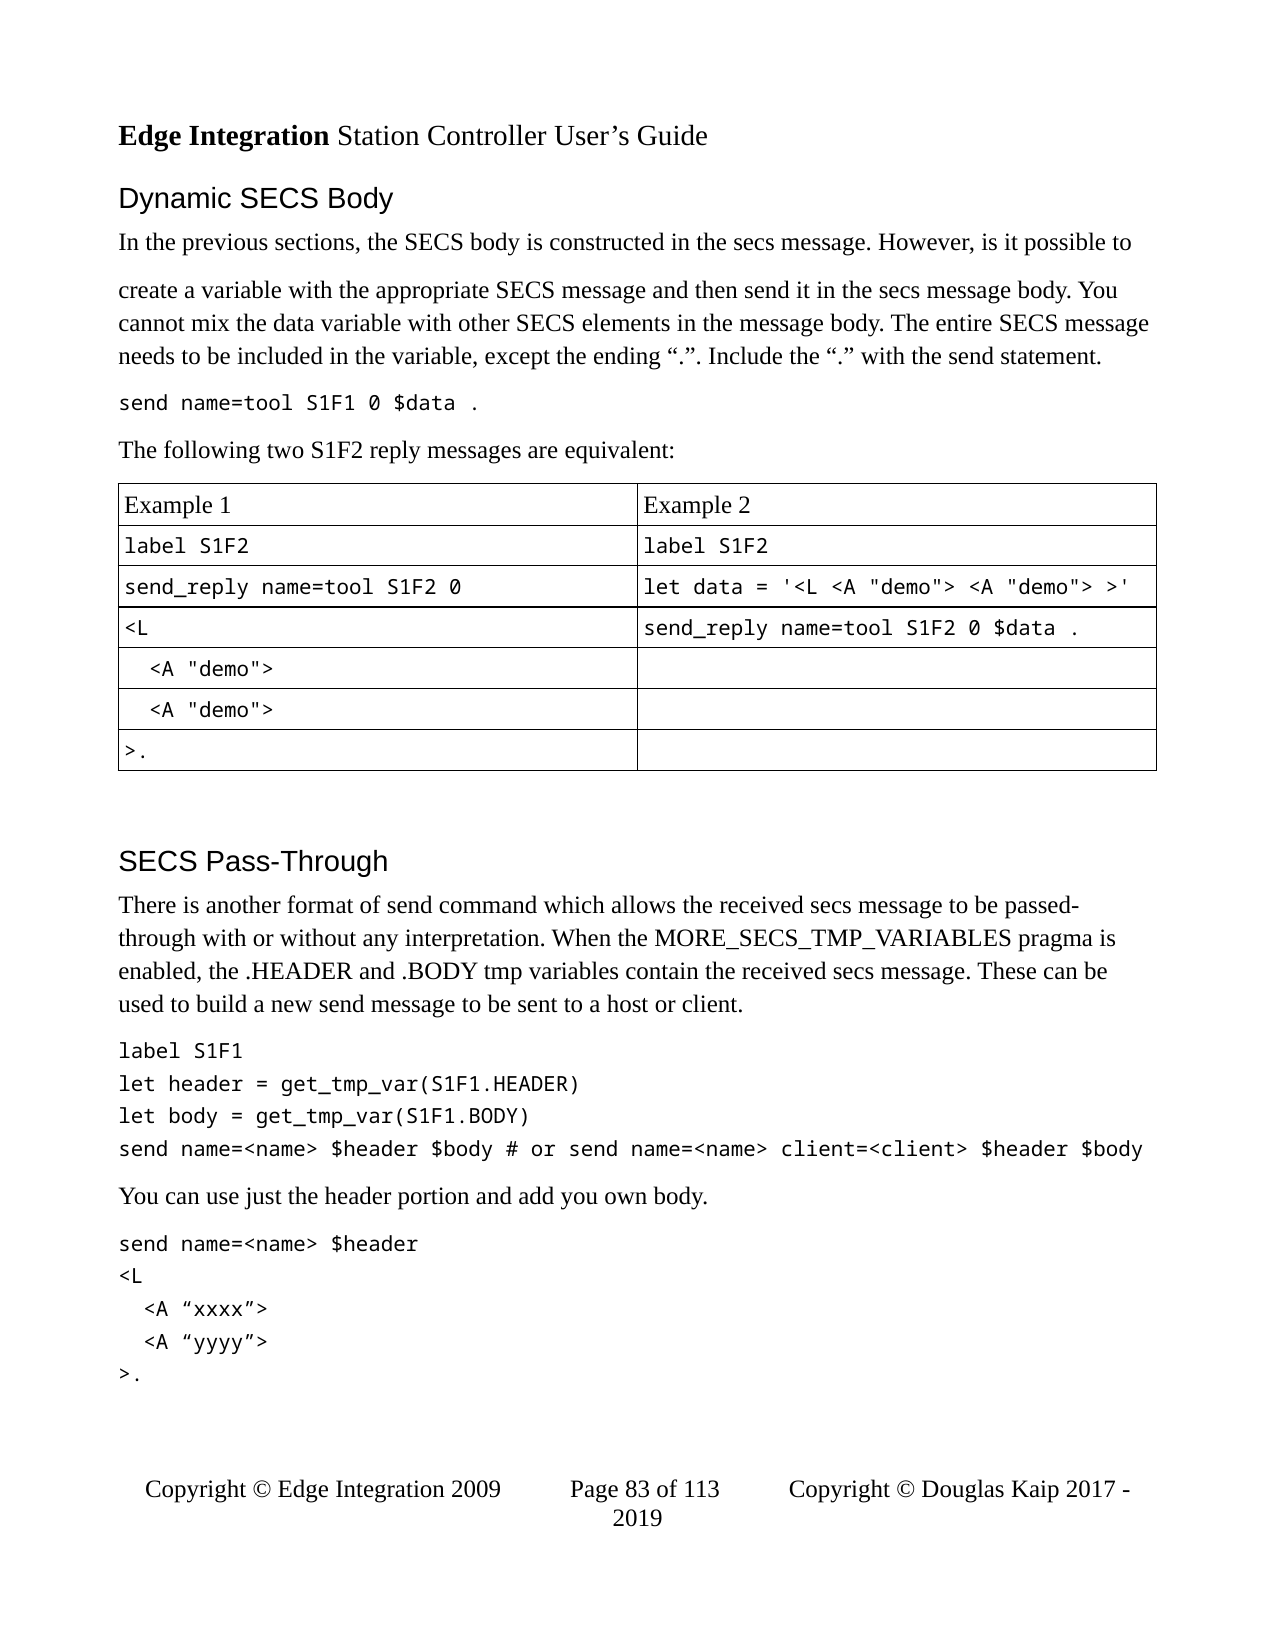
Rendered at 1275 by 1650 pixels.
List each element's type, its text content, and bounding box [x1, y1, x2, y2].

table_cell label S1F2 [638, 526, 1156, 565]
table_cell [638, 689, 1156, 729]
table_cell let data = '<L <A "demo"> <A "demo"> >' [638, 566, 1156, 606]
text label S1F1 let header = get_tmp_var(S1F1.HEADER) let body = get_tmp_var(S1F1.BODY) send name=<name> $header $body # or send name=<name> client=<client> $header $body [118, 1036, 1157, 1163]
text The following two S1F2 reply messages are equivalent: [118, 436, 1157, 464]
table_header Example 1 [119, 484, 637, 524]
subtitle Dynamic SECS Body [118, 181, 1157, 215]
table_cell <L [119, 608, 637, 647]
text There is another format of send command which allows the received secs message to be passed-through with or without any interpretation. When the MORE_SECS_TMP_VARIABLES pragma is enabled, the .HEADER and .BODY tmp variables contain the received secs message. These can be used to build a new send message to be sent to a host or client. [118, 890, 1157, 1018]
subtitle SECS Pass-Through [118, 844, 1157, 877]
table_cell >. [119, 730, 637, 770]
table_cell <A "demo"> [119, 689, 637, 729]
table_cell [638, 648, 1156, 688]
table_cell send_reply name=tool S1F2 0 [119, 566, 637, 606]
text send name=<name> $header <L <A “xxxx”> <A “yyyy”> >. [118, 1229, 1157, 1388]
table_cell label S1F2 [119, 526, 637, 565]
text You can use just the header portion and add you own body. [118, 1181, 1157, 1210]
table_cell [638, 730, 1156, 770]
text send name=tool S1F1 0 $data . [118, 388, 1157, 417]
table_header Example 2 [638, 484, 1156, 524]
table_cell send_reply name=tool S1F2 0 $data . [638, 608, 1156, 647]
table_cell <A "demo"> [119, 648, 637, 688]
text In the previous sections, the SECS body is constructed in the secs message. However, is it possible to [118, 227, 1157, 256]
text create a variable with the appropriate SECS message and then send it in the secs message body. You cannot mix the data variable with other SECS elements in the message body. The entire SECS message needs to be included in the variable, except the ending “.”. Include the “.” with the send statement. [118, 275, 1157, 369]
